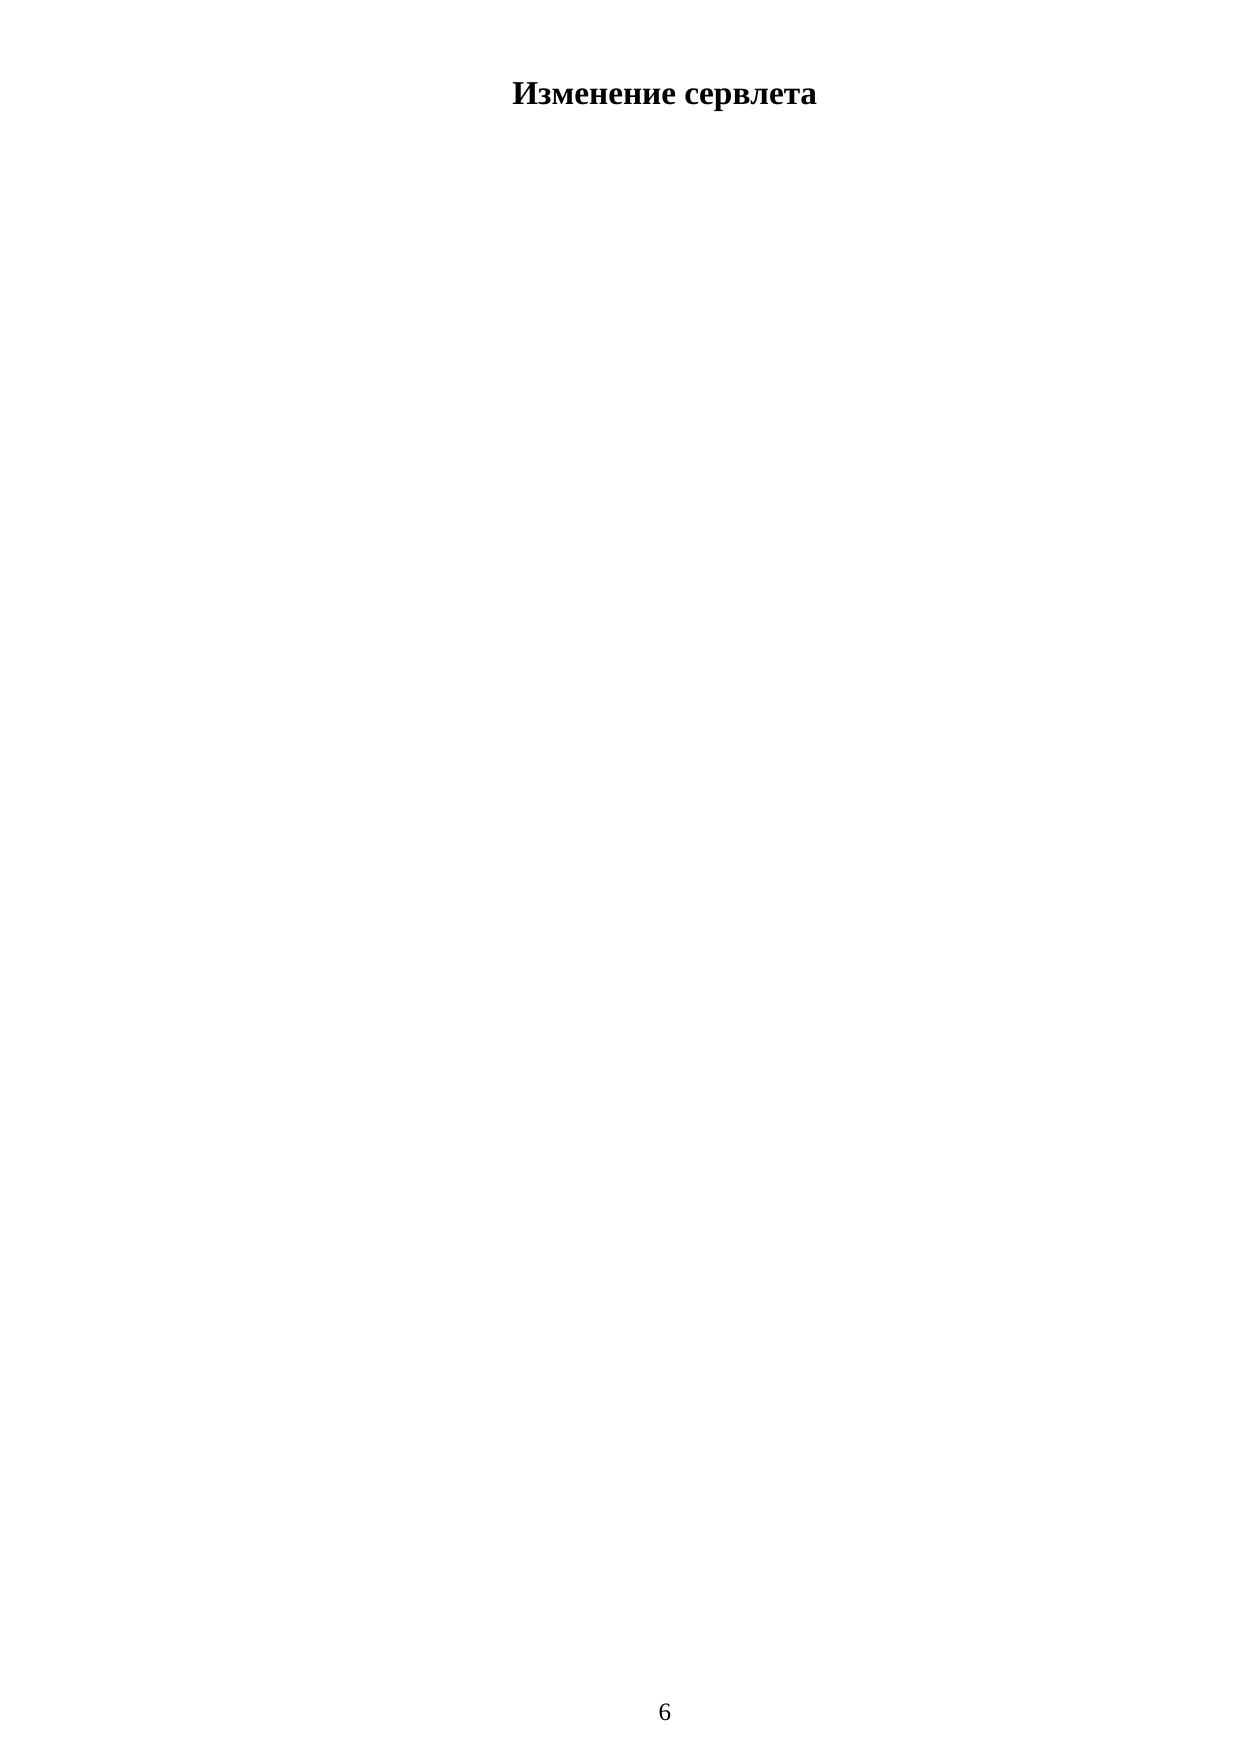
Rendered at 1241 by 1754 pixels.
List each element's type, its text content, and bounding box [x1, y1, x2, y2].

subtitle Изменение сервлета [133, 73, 1196, 112]
